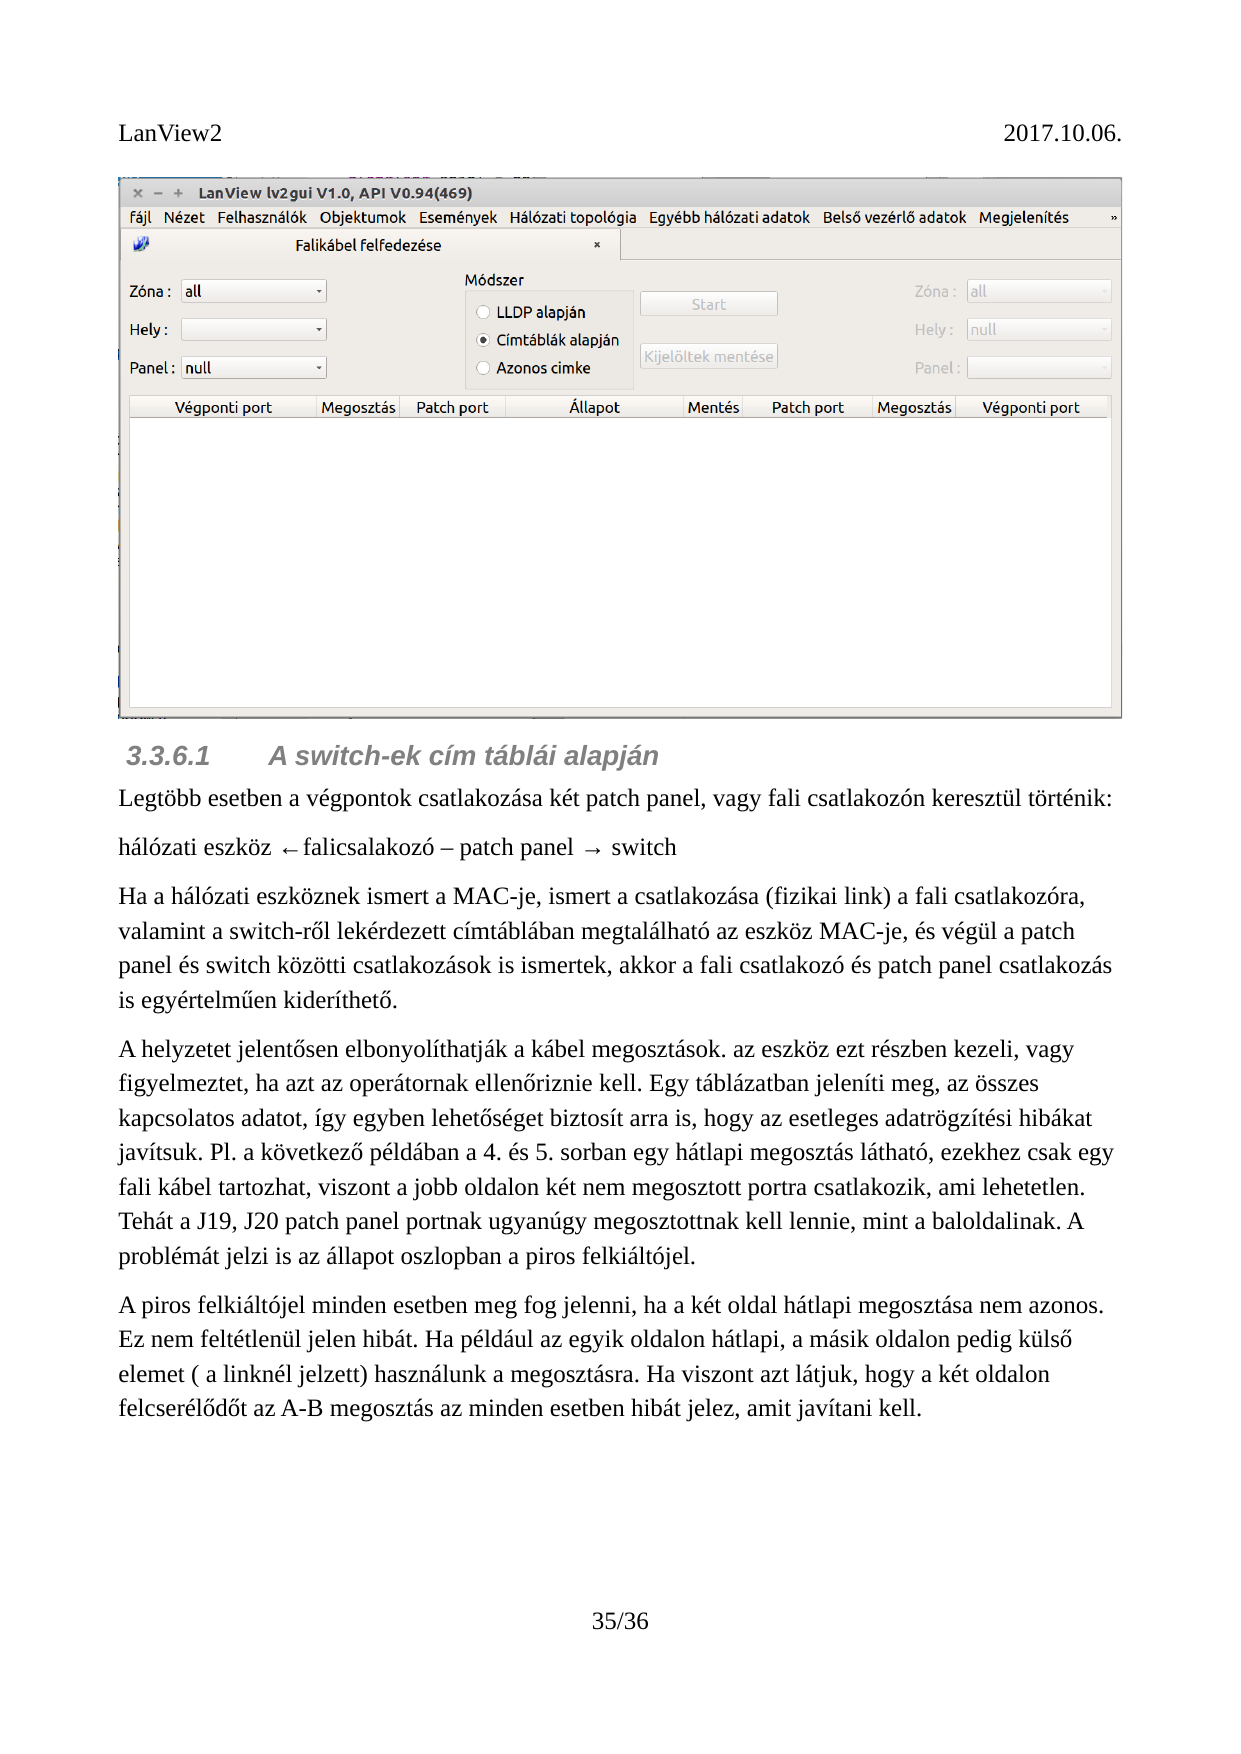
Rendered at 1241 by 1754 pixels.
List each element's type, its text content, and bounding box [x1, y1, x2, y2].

picture [118, 177, 1123, 719]
text Legtöbb esetben a végpontok csatlakozása két patch panel, vagy fali csatlakozón keresztül történik: [118, 783, 1122, 812]
subtitle A switch-ek cím táblái alapján [118, 739, 1122, 771]
text A piros felkiáltójel minden esetben meg fog jelenni, ha a két oldal hátlapi megosztása nem azonos. Ez nem feltétlenül jelen hibát. Ha például az egyik oldalon hátlapi, a másik oldalon pedig külső elemet ( a linknél jelzett) használunk a megosztásra. Ha viszont azt látjuk, hogy a két oldalon felcserélődőt az A-B megosztás az minden esetben hibát jelez, amit javítani kell. [118, 1290, 1122, 1422]
text A helyzetet jelentősen elbonyolíthatják a kábel megosztások. az eszköz ezt részben kezeli, vagy figyelmeztet, ha azt az operátornak ellenőriznie kell. Egy táblázatban jeleníti meg, az összes kapcsolatos adatot, így egyben lehetőséget biztosít arra is, hogy az esetleges adatrögzítési hibákat javítsuk. Pl. a következő példában a 4. és 5. sorban egy hátlapi megosztás látható, ezekhez csak egy fali kábel tartozhat, viszont a jobb oldalon két nem megosztott portra csatlakozik, ami lehetetlen. Tehát a J19, J20 patch panel portnak ugyanúgy megosztottnak kell lennie, mint a baloldalinak. A problémát jelzi is az állapot oszlopban a piros felkiáltójel. [118, 1034, 1122, 1269]
text hálózati eszköz ←falicsalakozó – patch panel → switch [118, 832, 1122, 861]
text Ha a hálózati eszköznek ismert a MAC-je, ismert a csatlakozása (fizikai link) a fali csatlakozóra, valamint a switch-ről lekérdezett címtáblában megtalálható az eszköz MAC-je, és végül a patch panel és switch közötti csatlakozások is ismertek, akkor a fali csatlakozó és patch panel csatlakozás is egyértelműen kideríthető. [118, 881, 1122, 1013]
